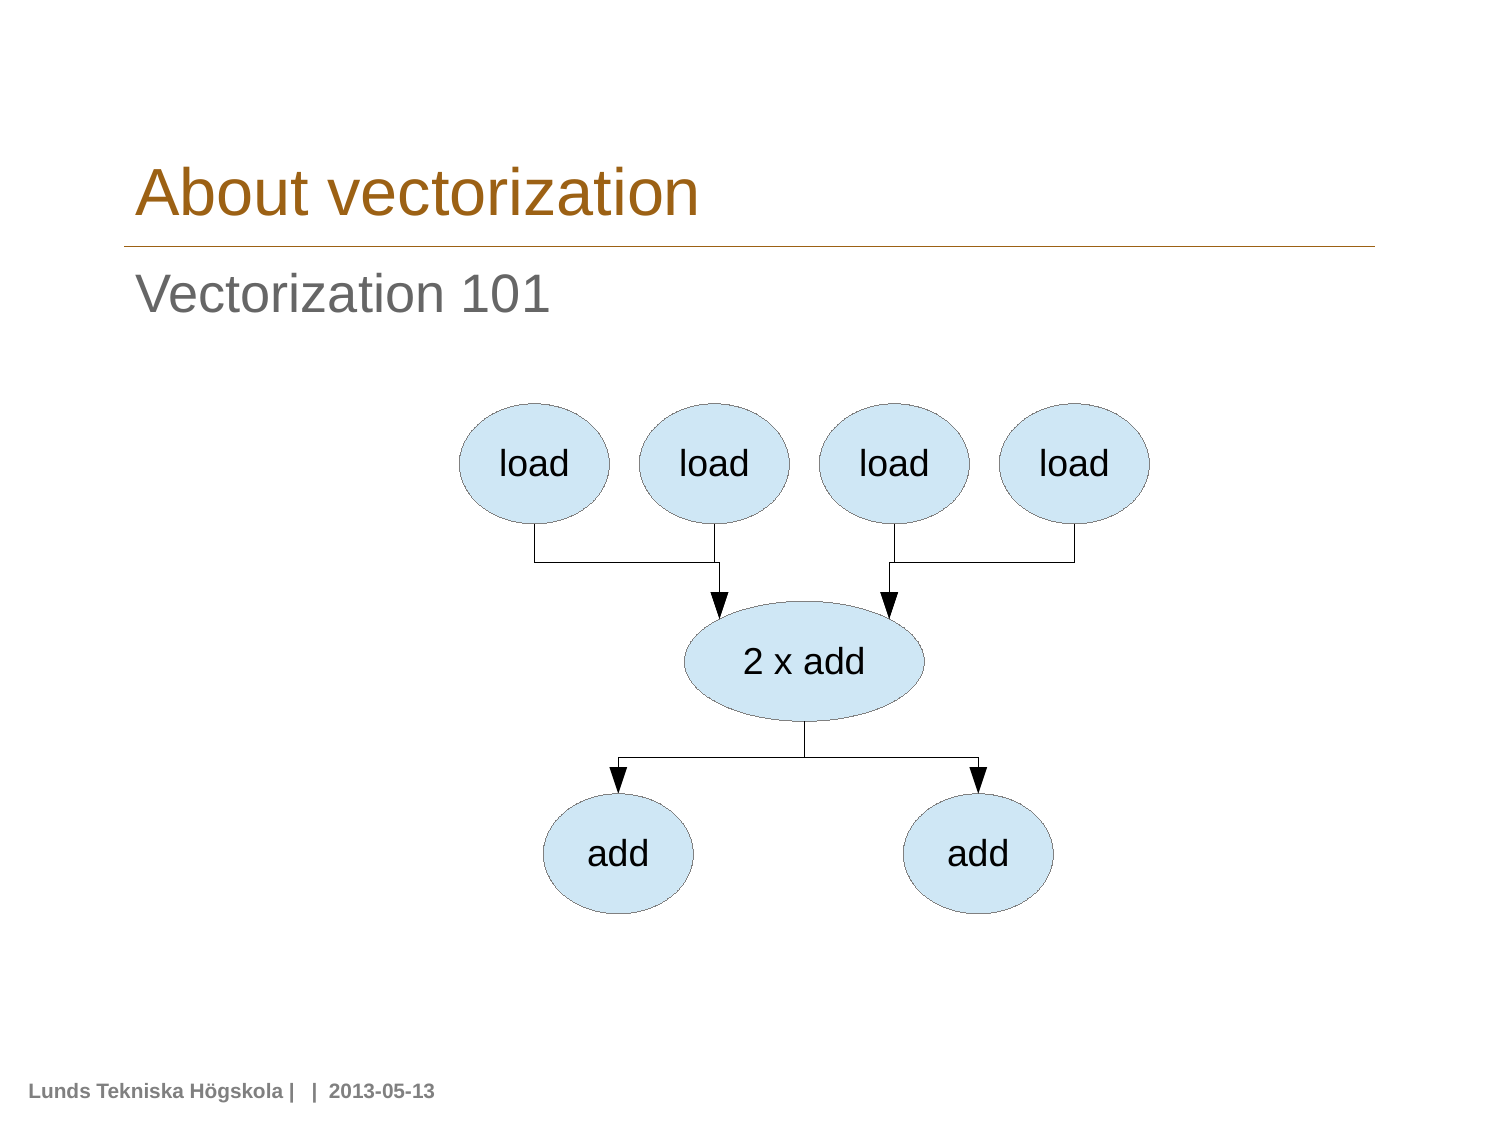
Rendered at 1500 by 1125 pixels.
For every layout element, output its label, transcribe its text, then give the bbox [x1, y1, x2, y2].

text_box 2 x add [684, 601, 925, 722]
text_box load [639, 403, 790, 524]
text_box load [459, 403, 610, 524]
text_box add [543, 793, 694, 914]
title About vectorization [120, 120, 1500, 258]
text_box load [999, 403, 1150, 524]
text_box add [903, 793, 1054, 914]
title Vectorization 101 [120, 238, 1035, 344]
text_box load [819, 403, 970, 524]
